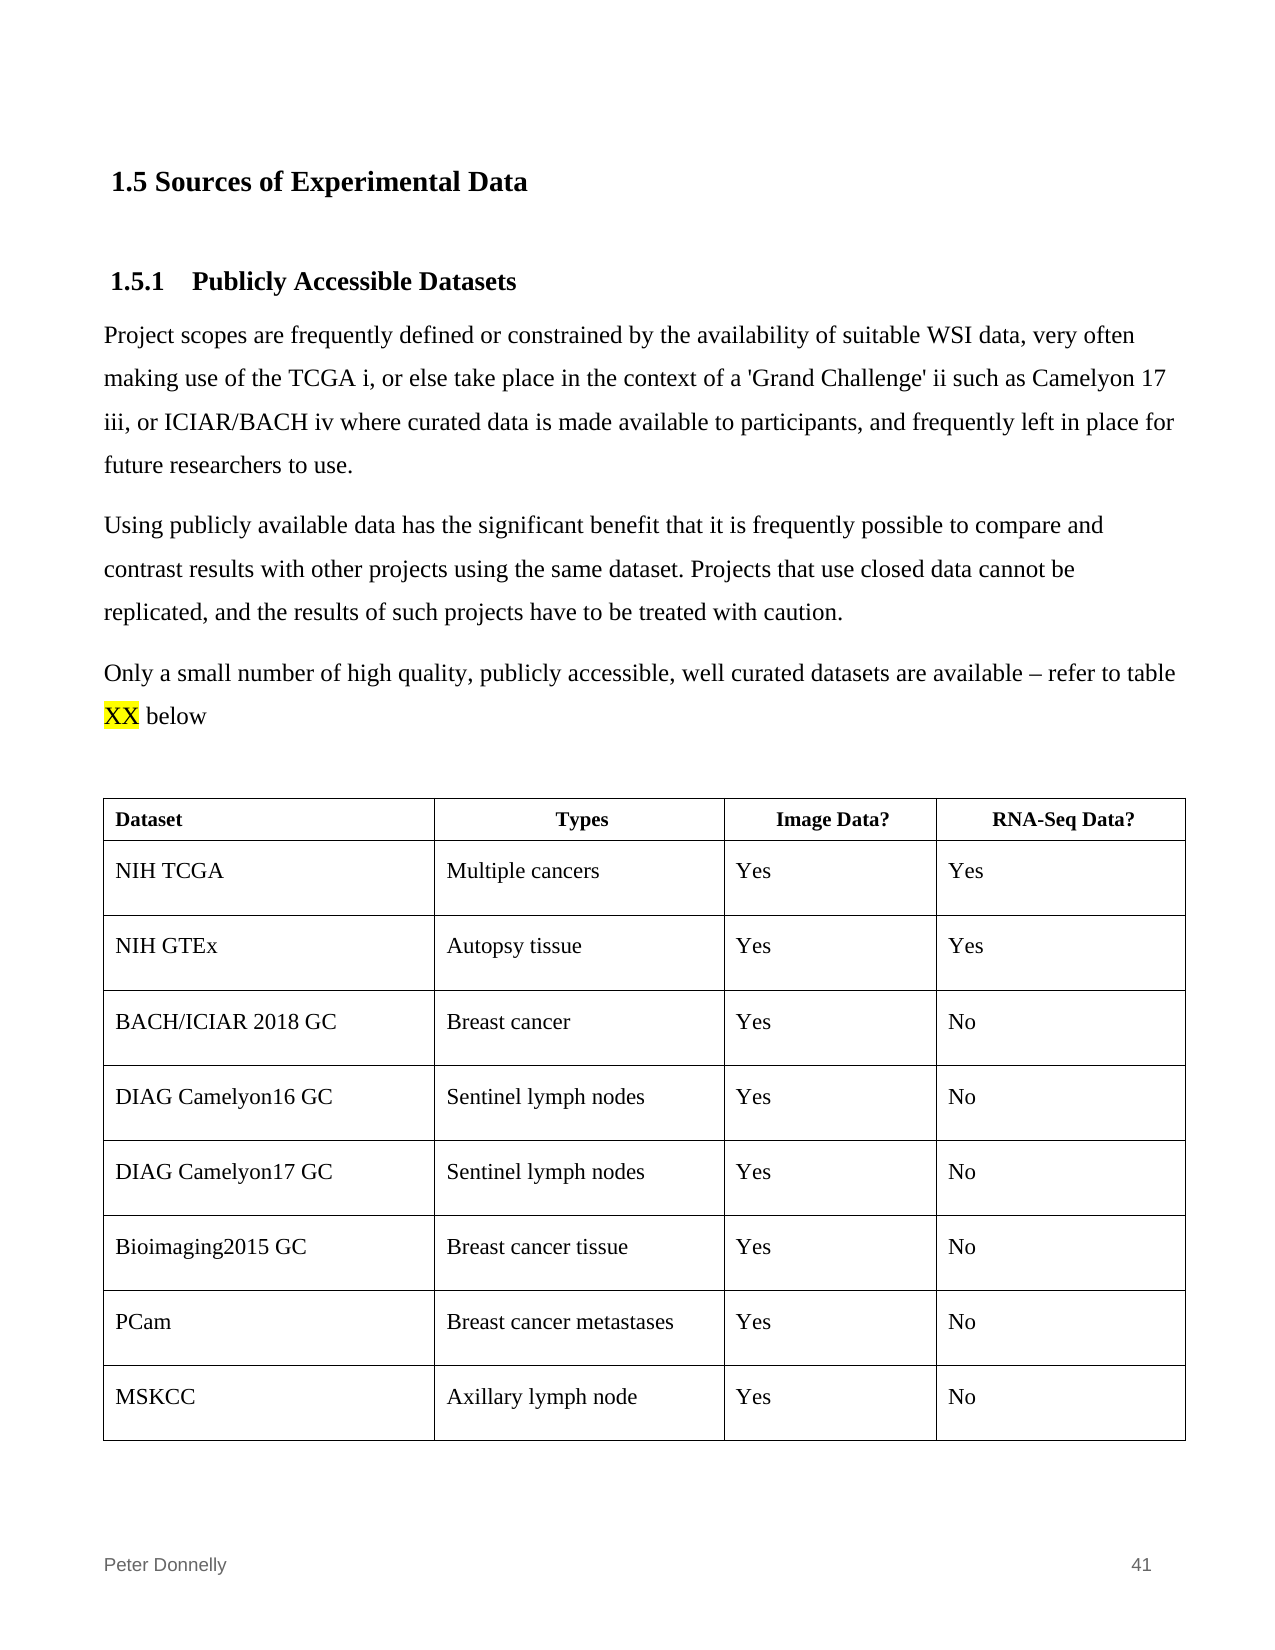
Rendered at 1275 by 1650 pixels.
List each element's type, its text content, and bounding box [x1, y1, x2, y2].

table_header Dataset [104, 799, 434, 839]
table_cell Multiple cancers [435, 841, 724, 915]
table_cell NIH GTEx [104, 916, 434, 990]
text Project scopes are frequently defined or constrained by the availability of suitable WSI data, very often making use of the TCGA i, or else take place in the context of a 'Grand Challenge' ii such as Camelyon 17 iii, or ICIAR/BACH iv where curated data is made available to participants, and frequently left in place for future researchers to use. [103, 320, 1181, 478]
table_cell Yes [937, 916, 1185, 990]
table_header Image Data? [725, 799, 936, 839]
table_header RNA-Seq Data? [937, 799, 1185, 839]
table_header Types [435, 799, 724, 839]
table_cell Yes [725, 1066, 936, 1140]
table_cell Yes [725, 1291, 936, 1365]
text Only a small number of high quality, publicly accessible, well curated datasets are available – refer to table XX below [103, 658, 1181, 729]
table_cell Autopsy tissue [435, 916, 724, 990]
table_cell Sentinel lymph nodes [435, 1066, 724, 1140]
table_cell No [937, 1216, 1185, 1290]
table_cell Yes [725, 991, 936, 1065]
table_cell Axillary lymph node [435, 1366, 724, 1440]
table_cell Yes [725, 841, 936, 915]
table_cell Breast cancer [435, 991, 724, 1065]
table_cell Yes [725, 1141, 936, 1215]
table_cell Sentinel lymph nodes [435, 1141, 724, 1215]
table_cell Breast cancer metastases [435, 1291, 724, 1365]
table_cell MSKCC [104, 1366, 434, 1440]
table_cell DIAG Camelyon16 GC [104, 1066, 434, 1140]
table_cell DIAG Camelyon17 GC [104, 1141, 434, 1215]
table_cell Yes [937, 841, 1185, 915]
table_cell No [937, 1141, 1185, 1215]
table_cell Breast cancer tissue [435, 1216, 724, 1290]
table_cell No [937, 991, 1185, 1065]
table_cell No [937, 1066, 1185, 1140]
table_cell BACH/ICIAR 2018 GC [104, 991, 434, 1065]
table_cell Yes [725, 916, 936, 990]
table_cell Bioimaging2015 GC [104, 1216, 434, 1290]
subtitle Sources of Experimental Data [103, 164, 1181, 198]
table_cell Yes [725, 1216, 936, 1290]
table_cell PCam [104, 1291, 434, 1365]
table_cell NIH TCGA [104, 841, 434, 915]
text Using publicly available data has the significant benefit that it is frequently possible to compare and contrast results with other projects using the same dataset. Projects that use closed data cannot be replicated, and the results of such projects have to be treated with caution. [103, 511, 1181, 626]
table_cell No [937, 1366, 1185, 1440]
subtitle Publicly Accessible Datasets [103, 266, 1181, 297]
table_cell No [937, 1291, 1185, 1365]
table_cell Yes [725, 1366, 936, 1440]
